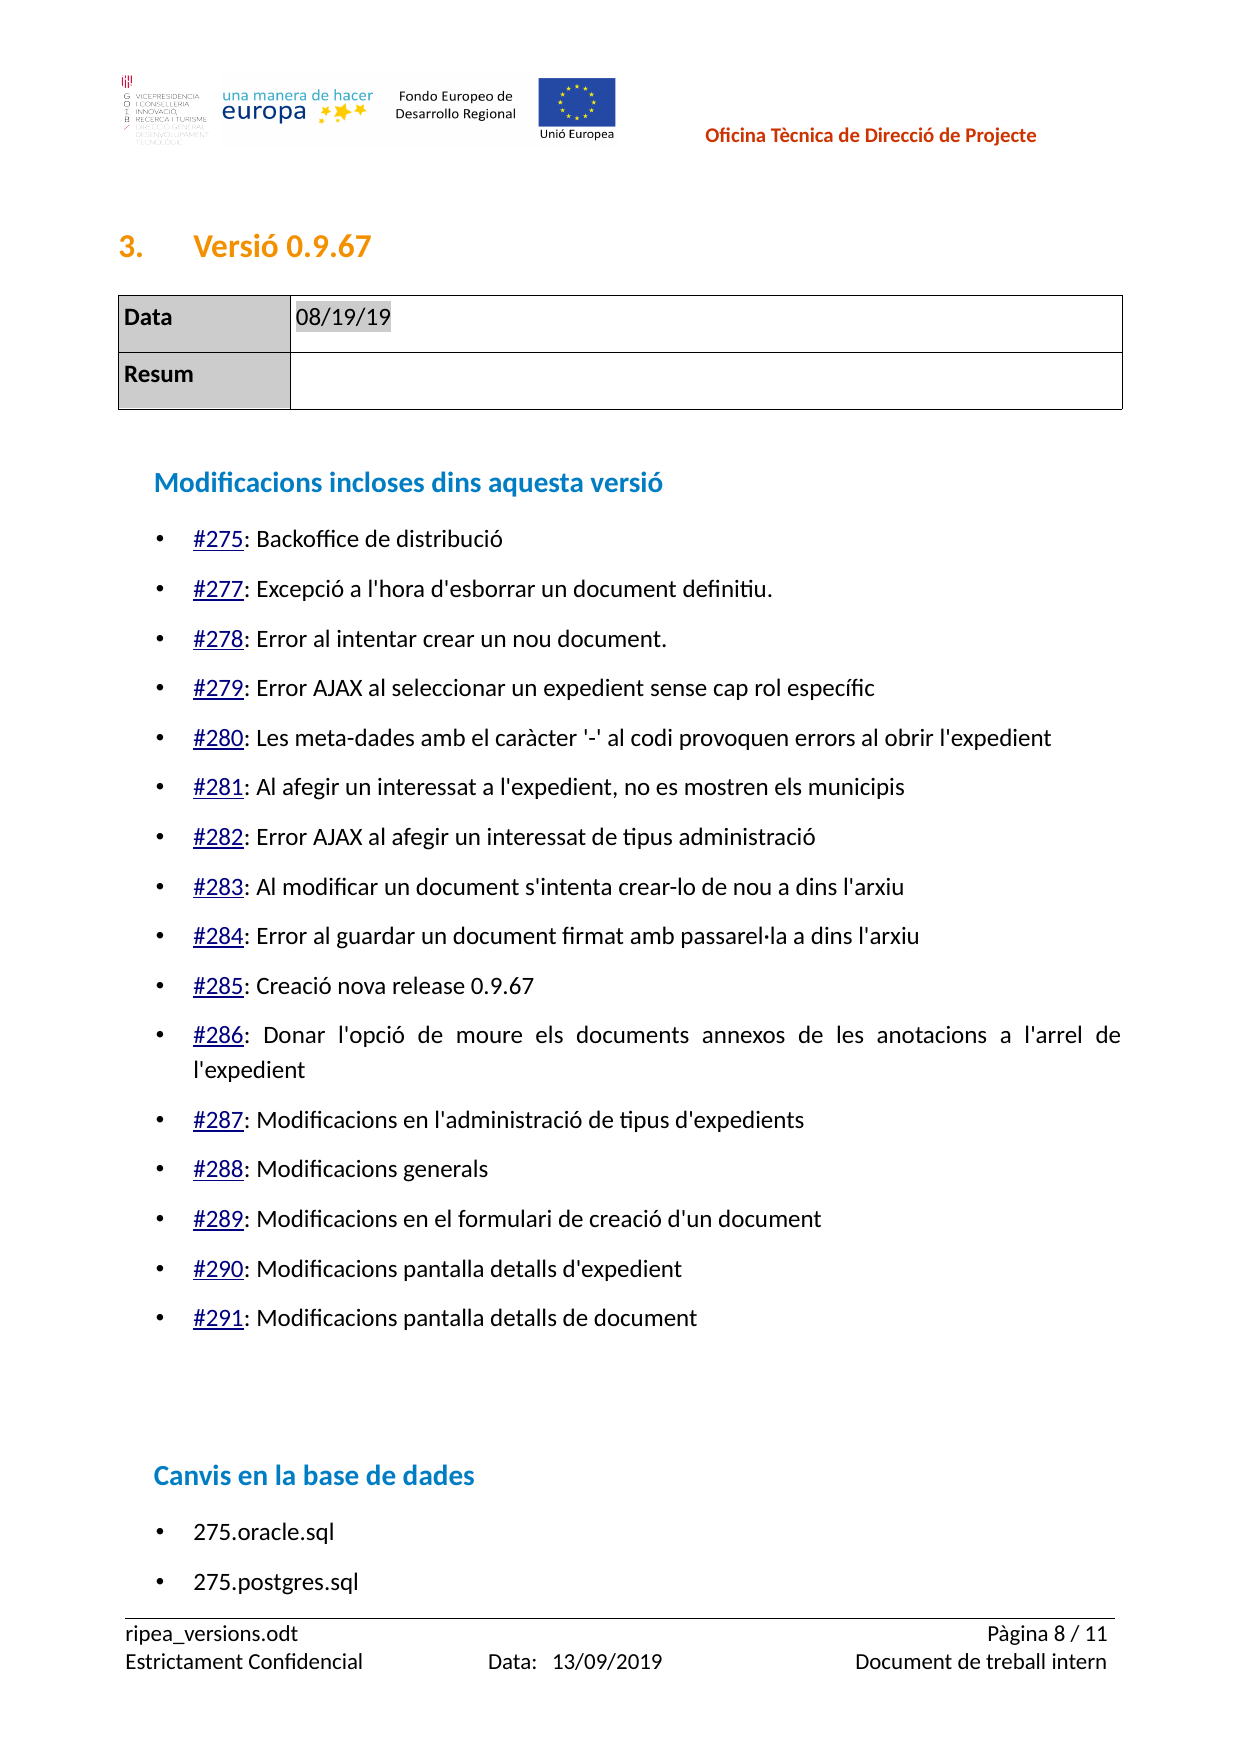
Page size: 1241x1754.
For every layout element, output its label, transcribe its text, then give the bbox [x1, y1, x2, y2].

subtitle Modificacions incloses dins aquesta versió [153, 464, 1122, 500]
list #279: Error AJAX al seleccionar un expedient sense cap rol específic [156, 672, 1122, 703]
subtitle Canvis en la base de dades [153, 1457, 1122, 1493]
list #291: Modificacions pantalla detalls de document [156, 1302, 1122, 1333]
list #285: Creació nova release 0.9.67 [156, 970, 1122, 1000]
list #278: Error al intentar crear un nou document. [156, 623, 1122, 653]
table_header Data [119, 296, 290, 352]
picture [118, 73, 213, 147]
list 275.postgres.sql [156, 1566, 1122, 1596]
list #288: Modificacions generals [156, 1153, 1122, 1184]
list #281: Al afegir un interessat a l'expedient, no es mostren els municipis [156, 771, 1122, 802]
list #289: Modificacions en el formulari de creació d'un document [156, 1203, 1122, 1234]
list 275.oracle.sql [156, 1516, 1122, 1547]
list #280: Les meta-dades amb el caràcter '-' al codi provoquen errors al obrir l'expedient [156, 722, 1122, 752]
picture [219, 73, 621, 147]
table_cell [291, 353, 1122, 408]
subtitle Versió 0.9.67 [118, 225, 1122, 266]
list #287: Modificacions en l'administració de tipus d'expedients [156, 1104, 1122, 1134]
list #283: Al modificar un document s'intenta crear-lo de nou a dins l'arxiu [156, 871, 1122, 901]
table_cell Resum [119, 353, 290, 408]
list #286: Donar l'opció de moure els documents annexos de les anotacions a l'arrel de l'expedient [156, 1019, 1122, 1085]
list #275: Backoffice de distribució [156, 523, 1122, 554]
list #290: Modificacions pantalla detalls d'expedient [156, 1253, 1122, 1283]
table_header 19/08/19 [291, 296, 1122, 352]
list #282: Error AJAX al afegir un interessat de tipus administració [156, 821, 1122, 852]
list #277: Excepció a l'hora d'esborrar un document definitiu. [156, 573, 1122, 604]
list #284: Error al guardar un document firmat amb passarel·la a dins l'arxiu [156, 920, 1122, 951]
